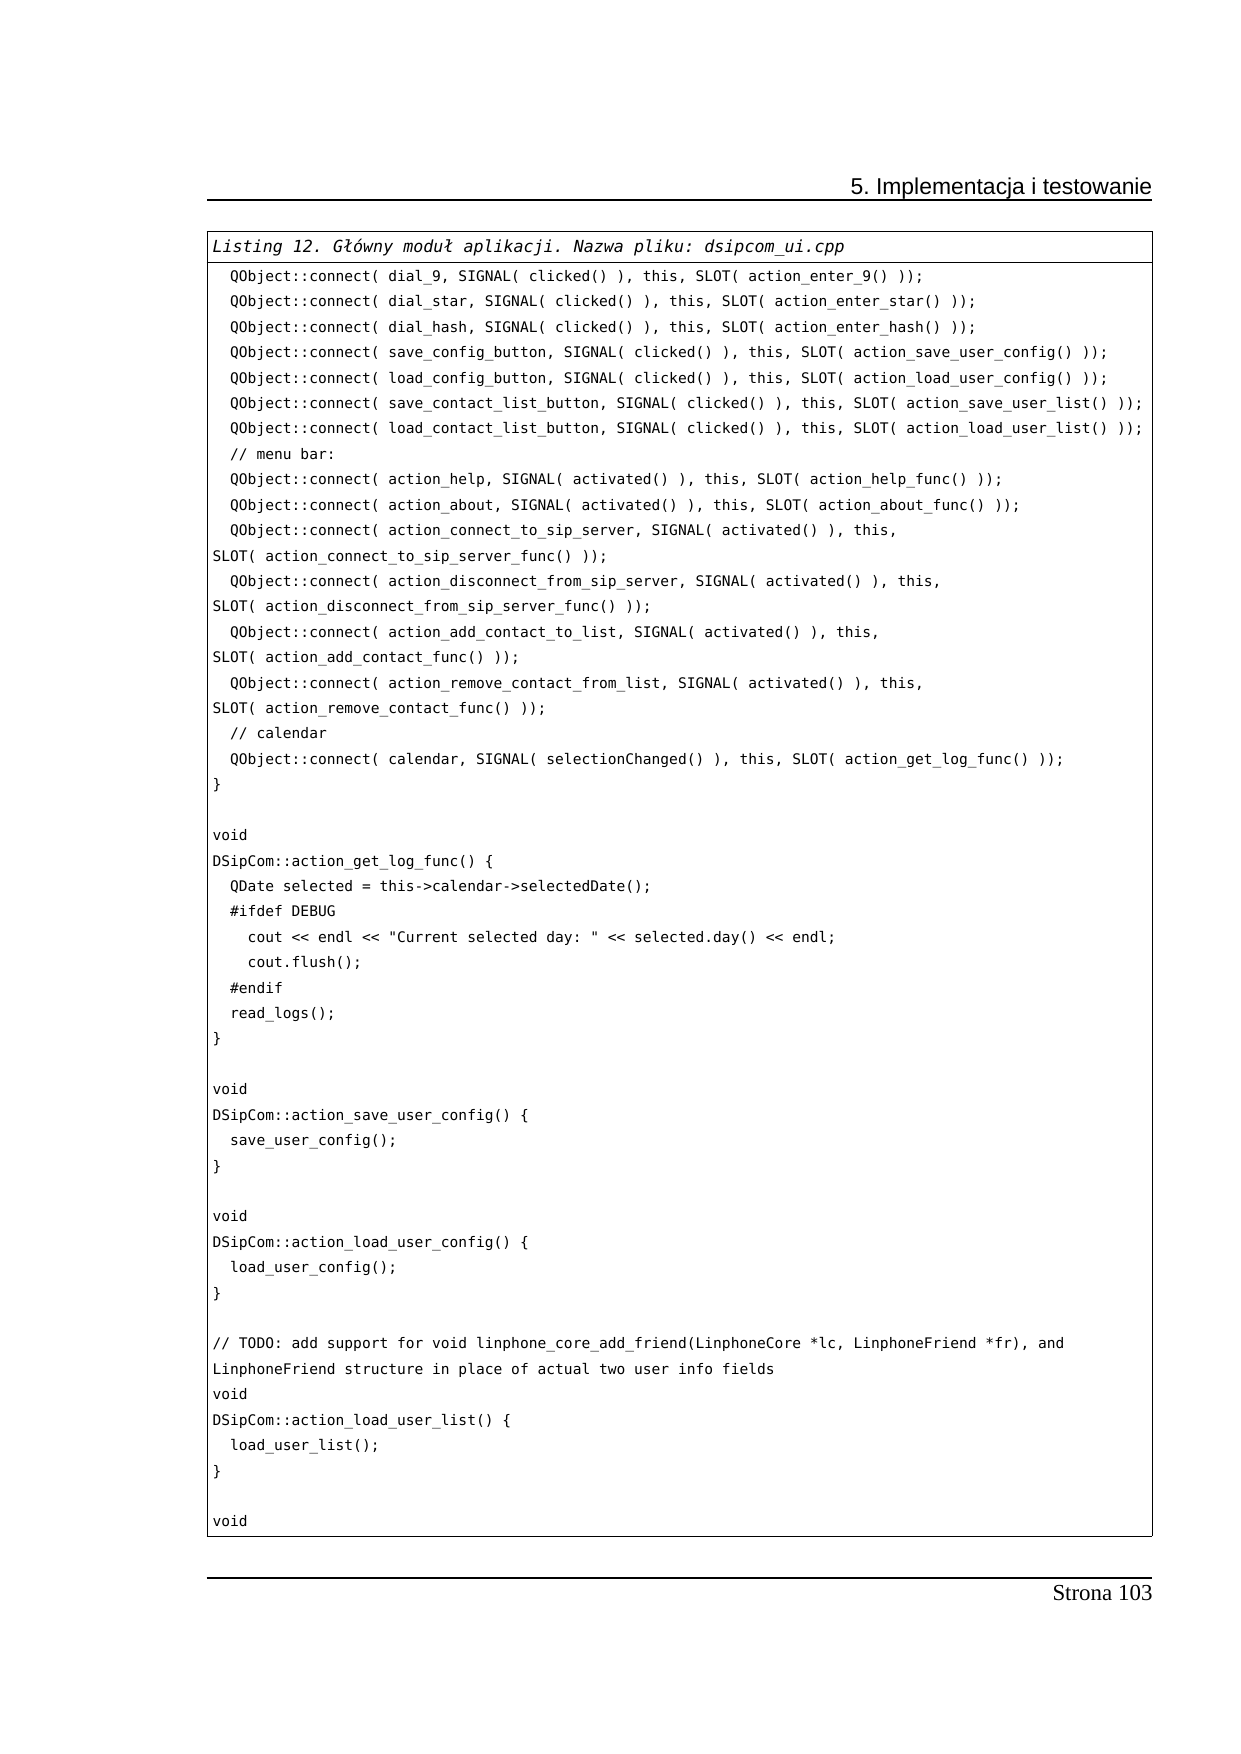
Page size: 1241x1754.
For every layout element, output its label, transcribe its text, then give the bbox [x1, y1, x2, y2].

table_cell QObject::connect( dial_9, SIGNAL( clicked() ), this, SLOT( action_enter_9() )); QObject::connect( dial_star, SIGNAL( clicked() ), this, SLOT( action_enter_star() )); QObject::connect( dial_hash, SIGNAL( clicked() ), this, SLOT( action_enter_hash() )); QObject::connect( save_config_button, SIGNAL( clicked() ), this, SLOT( action_save_user_config() )); QObject::connect( load_config_button, SIGNAL( clicked() ), this, SLOT( action_load_user_config() )); QObject::connect( save_contact_list_button, SIGNAL( clicked() ), this, SLOT( action_save_user_list() )); QObject::connect( load_contact_list_button, SIGNAL( clicked() ), this, SLOT( action_load_user_list() )); // menu bar: QObject::connect( action_help, SIGNAL( activated() ), this, SLOT( action_help_func() )); QObject::connect( action_about, SIGNAL( activated() ), this, SLOT( action_about_func() )); QObject::connect( action_connect_to_sip_server, SIGNAL( activated() ), this, SLOT( action_connect_to_sip_server_func() )); QObject::connect( action_disconnect_from_sip_server, SIGNAL( activated() ), this, SLOT( action_disconnect_from_sip_server_func() )); QObject::connect( action_add_contact_to_list, SIGNAL( activated() ), this, SLOT( action_add_contact_func() )); QObject::connect( action_remove_contact_from_list, SIGNAL( activated() ), this, SLOT( action_remove_contact_func() )); // calendar QObject::connect( calendar, SIGNAL( selectionChanged() ), this, SLOT( action_get_log_func() )); } void DSipCom::action_get_log_func() { QDate selected = this->calendar->selectedDate(); #ifdef DEBUG cout << endl << "Current selected day: " << selected.day() << endl; cout.flush(); #endif read_logs(); } void DSipCom::action_save_user_config() { save_user_config(); } void DSipCom::action_load_user_config() { load_user_config(); } // TODO: add support for void linphone_core_add_friend(LinphoneCore *lc, LinphoneFriend *fr), and LinphoneFriend structure in place of actual two user info fields void DSipCom::action_load_user_list() { load_user_list(); } void [208, 263, 1152, 1536]
table_header Listing 12. Główny moduł aplikacji. Nazwa pliku: dsipcom_ui.cpp [208, 232, 1152, 262]
